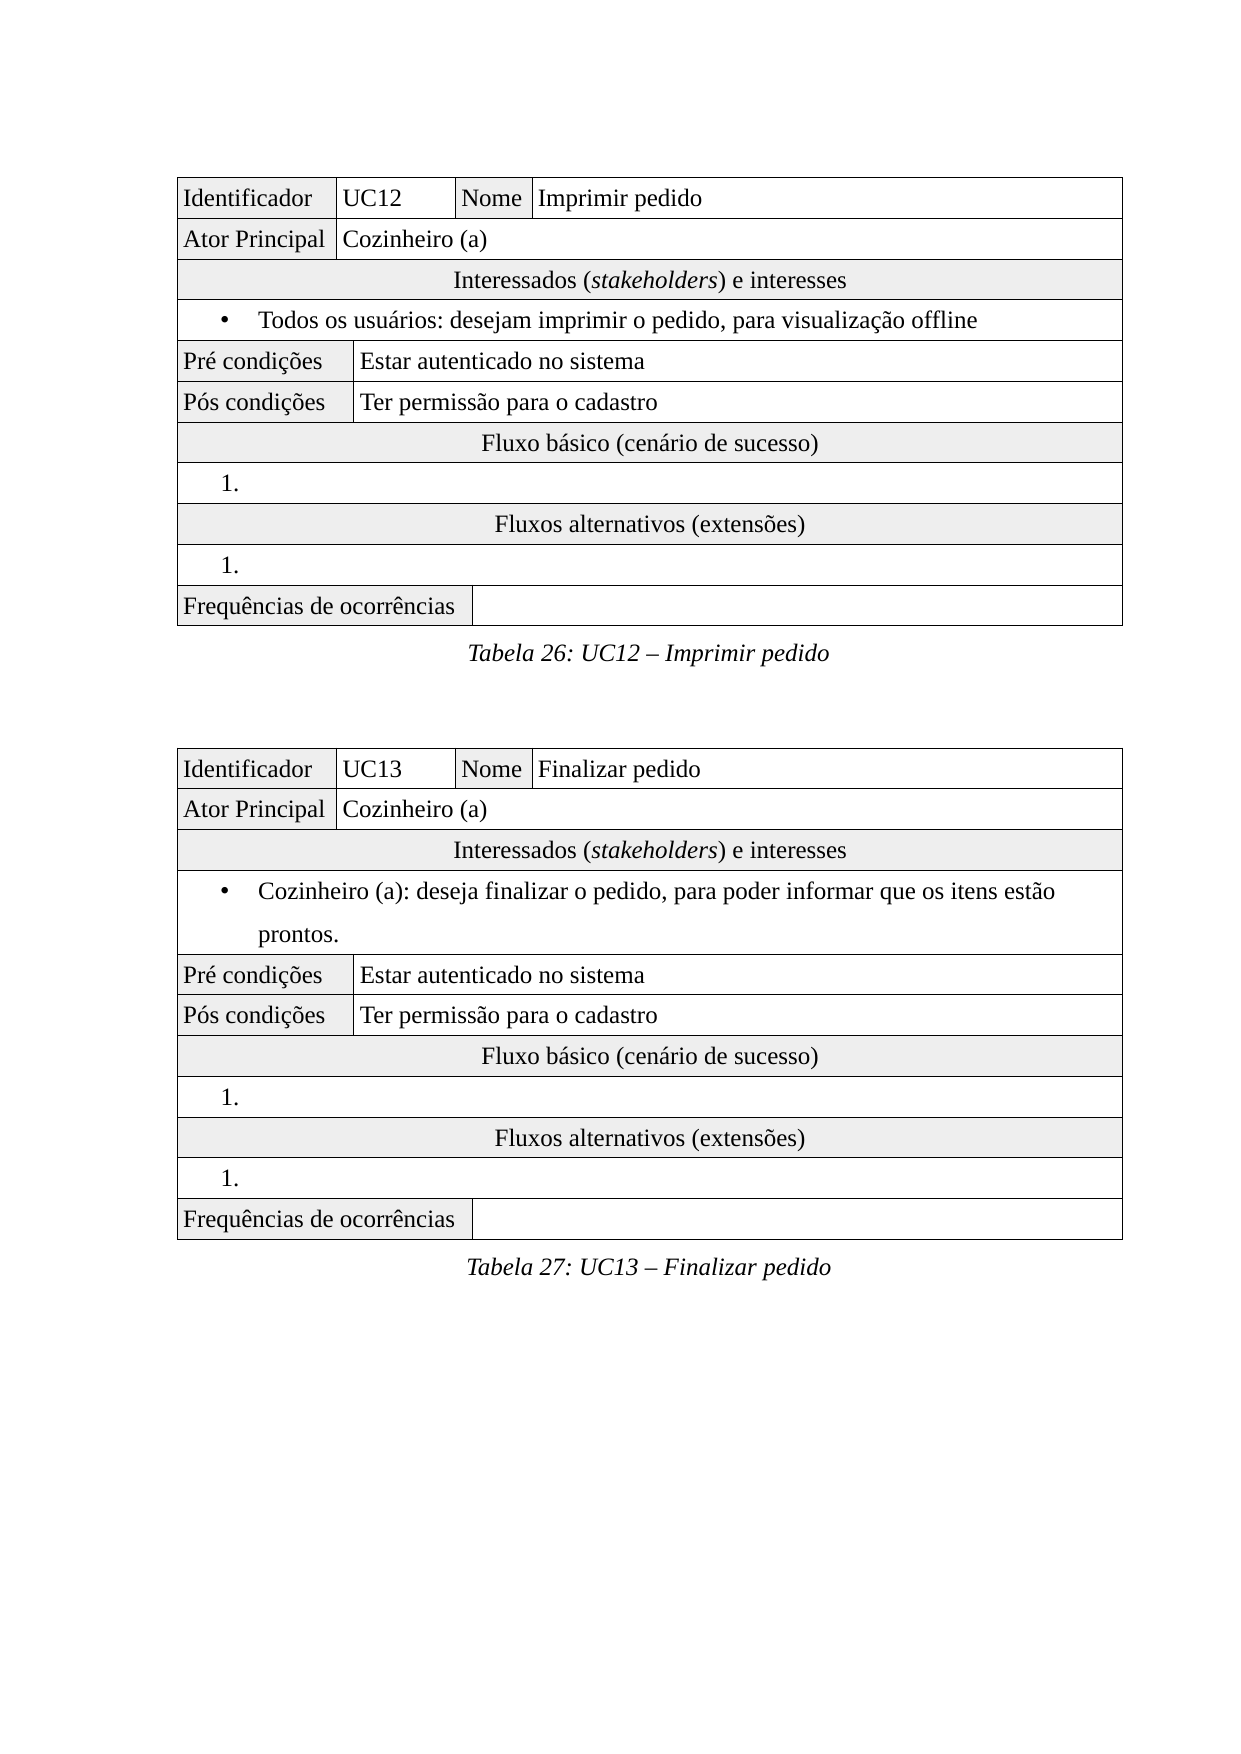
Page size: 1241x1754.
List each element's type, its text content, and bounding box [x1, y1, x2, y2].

table_header UC12 [337, 178, 455, 218]
table_cell Fluxo básico (cenário de sucesso) [178, 1036, 1122, 1076]
table_cell Cozinheiro (a) [337, 789, 1122, 829]
table_cell [178, 1077, 1122, 1117]
table_cell Frequências de ocorrências [178, 586, 472, 625]
table_cell Fluxos alternativos (extensões) [178, 504, 1122, 544]
text Tabela 27: UC13 – Finalizar pedido [177, 1252, 1122, 1281]
table_cell Pré condições [178, 955, 353, 994]
table_cell Fluxo básico (cenário de sucesso) [178, 423, 1122, 462]
table_cell Todos os usuários: desejam imprimir o pedido, para visualização offline [178, 300, 1122, 340]
text Tabela 26: UC12 – Imprimir pedido [177, 638, 1122, 667]
table_cell [178, 1158, 1122, 1198]
table_cell Estar autenticado no sistema [354, 341, 1122, 381]
table_cell Ator Principal [178, 789, 336, 829]
table_header Nome [456, 749, 532, 788]
table_cell Fluxos alternativos (extensões) [178, 1118, 1122, 1157]
table_cell Interessados (stakeholders) e interesses [178, 260, 1122, 299]
table_cell [473, 1199, 1122, 1239]
table_cell Cozinheiro (a): deseja finalizar o pedido, para poder informar que os itens estão prontos. [178, 871, 1122, 954]
table_cell [473, 586, 1122, 625]
table_cell Pós condições [178, 382, 353, 422]
table_cell Frequências de ocorrências [178, 1199, 472, 1239]
table_header UC13 [337, 749, 455, 788]
table_cell Cozinheiro (a) [337, 219, 1122, 259]
table_header Identificador [178, 749, 336, 788]
table_header Nome [456, 178, 532, 218]
table_cell Interessados (stakeholders) e interesses [178, 830, 1122, 870]
table_cell [178, 463, 1122, 503]
table_header Imprimir pedido [533, 178, 1122, 218]
table_cell Ter permissão para o cadastro [354, 382, 1122, 422]
table_cell [178, 545, 1122, 584]
table_cell Estar autenticado no sistema [354, 955, 1122, 994]
table_header Finalizar pedido [533, 749, 1122, 788]
table_cell Pré condições [178, 341, 353, 381]
table_header Identificador [178, 178, 336, 218]
table_cell Ator Principal [178, 219, 336, 259]
table_cell Pós condições [178, 995, 353, 1035]
table_cell Ter permissão para o cadastro [354, 995, 1122, 1035]
